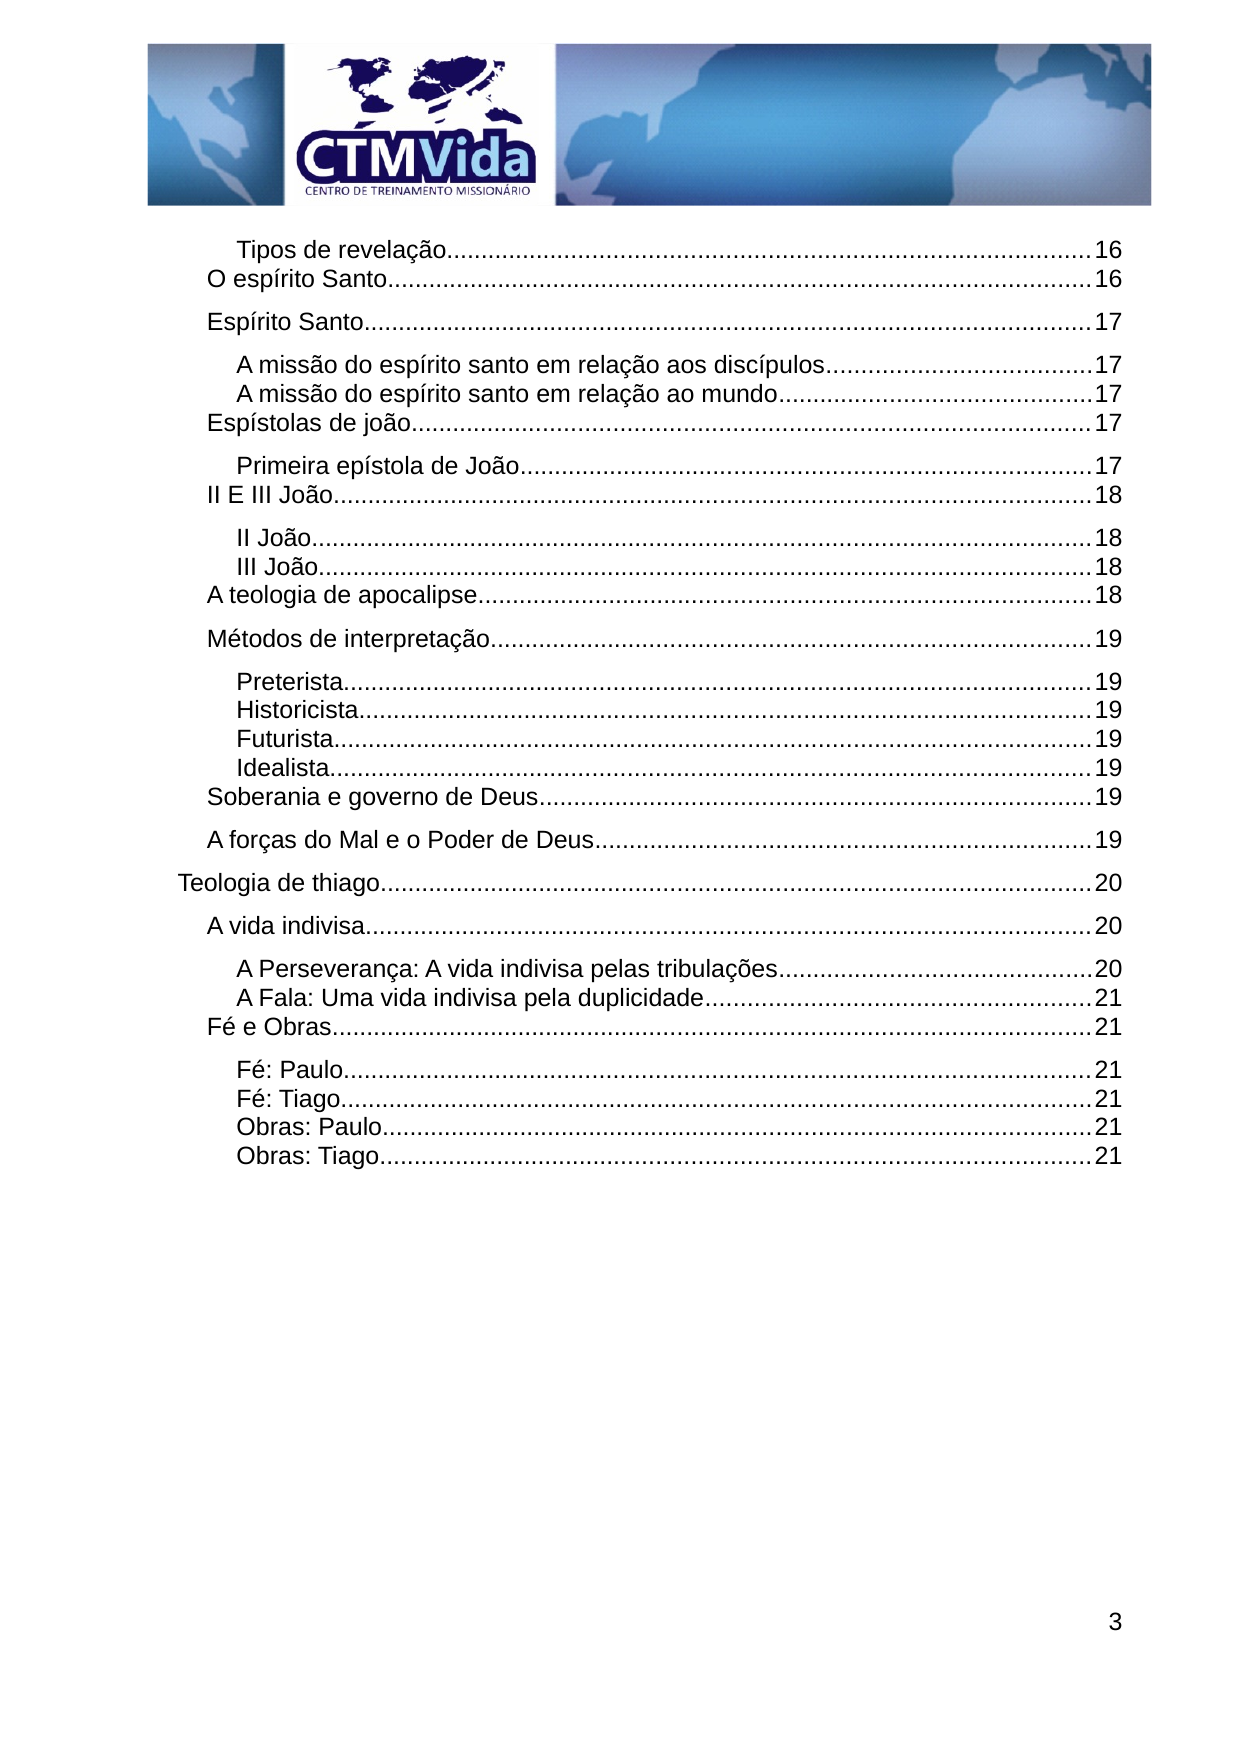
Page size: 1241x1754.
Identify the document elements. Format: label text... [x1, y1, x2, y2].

text II João 18 [236, 523, 1122, 552]
text Obras: Paulo 21 [236, 1112, 1122, 1141]
text Espírito Santo 17 [207, 307, 1122, 336]
text Primeira epístola de João 17 [236, 451, 1122, 480]
text O espírito Santo 16 [207, 264, 1122, 293]
text A vida indivisa 20 [207, 911, 1122, 940]
text Fé e Obras 21 [207, 1012, 1122, 1040]
text A teologia de apocalipse 18 [207, 580, 1122, 609]
text A Fala: Uma vida indivisa pela duplicidade 21 [236, 983, 1122, 1012]
text A missão do espírito santo em relação aos discípulos 17 [236, 350, 1122, 379]
text Preterista 19 [236, 667, 1122, 695]
text Métodos de interpretação 19 [207, 623, 1122, 652]
text Obras: Tiago 21 [236, 1141, 1122, 1170]
text Futurista 19 [236, 724, 1122, 753]
text A Perseverança: A vida indivisa pelas tribulações 20 [236, 954, 1122, 983]
text Historicista 19 [236, 695, 1122, 724]
text III João 18 [236, 552, 1122, 580]
text II E III João 18 [207, 480, 1122, 508]
picture [147, 43, 1152, 206]
text Fé: Paulo 21 [236, 1055, 1122, 1083]
text Soberania e governo de Deus 19 [207, 782, 1122, 810]
text A missão do espírito santo em relação ao mundo 17 [236, 379, 1122, 408]
text Tipos de revelação 16 [236, 235, 1122, 264]
text Fé: Tiago 21 [236, 1083, 1122, 1112]
text Espístolas de joão 17 [207, 408, 1122, 437]
text A forças do Mal e o Poder de Deus 19 [207, 825, 1122, 853]
text Teologia de thiago 20 [177, 868, 1122, 897]
text Idealista 19 [236, 753, 1122, 782]
